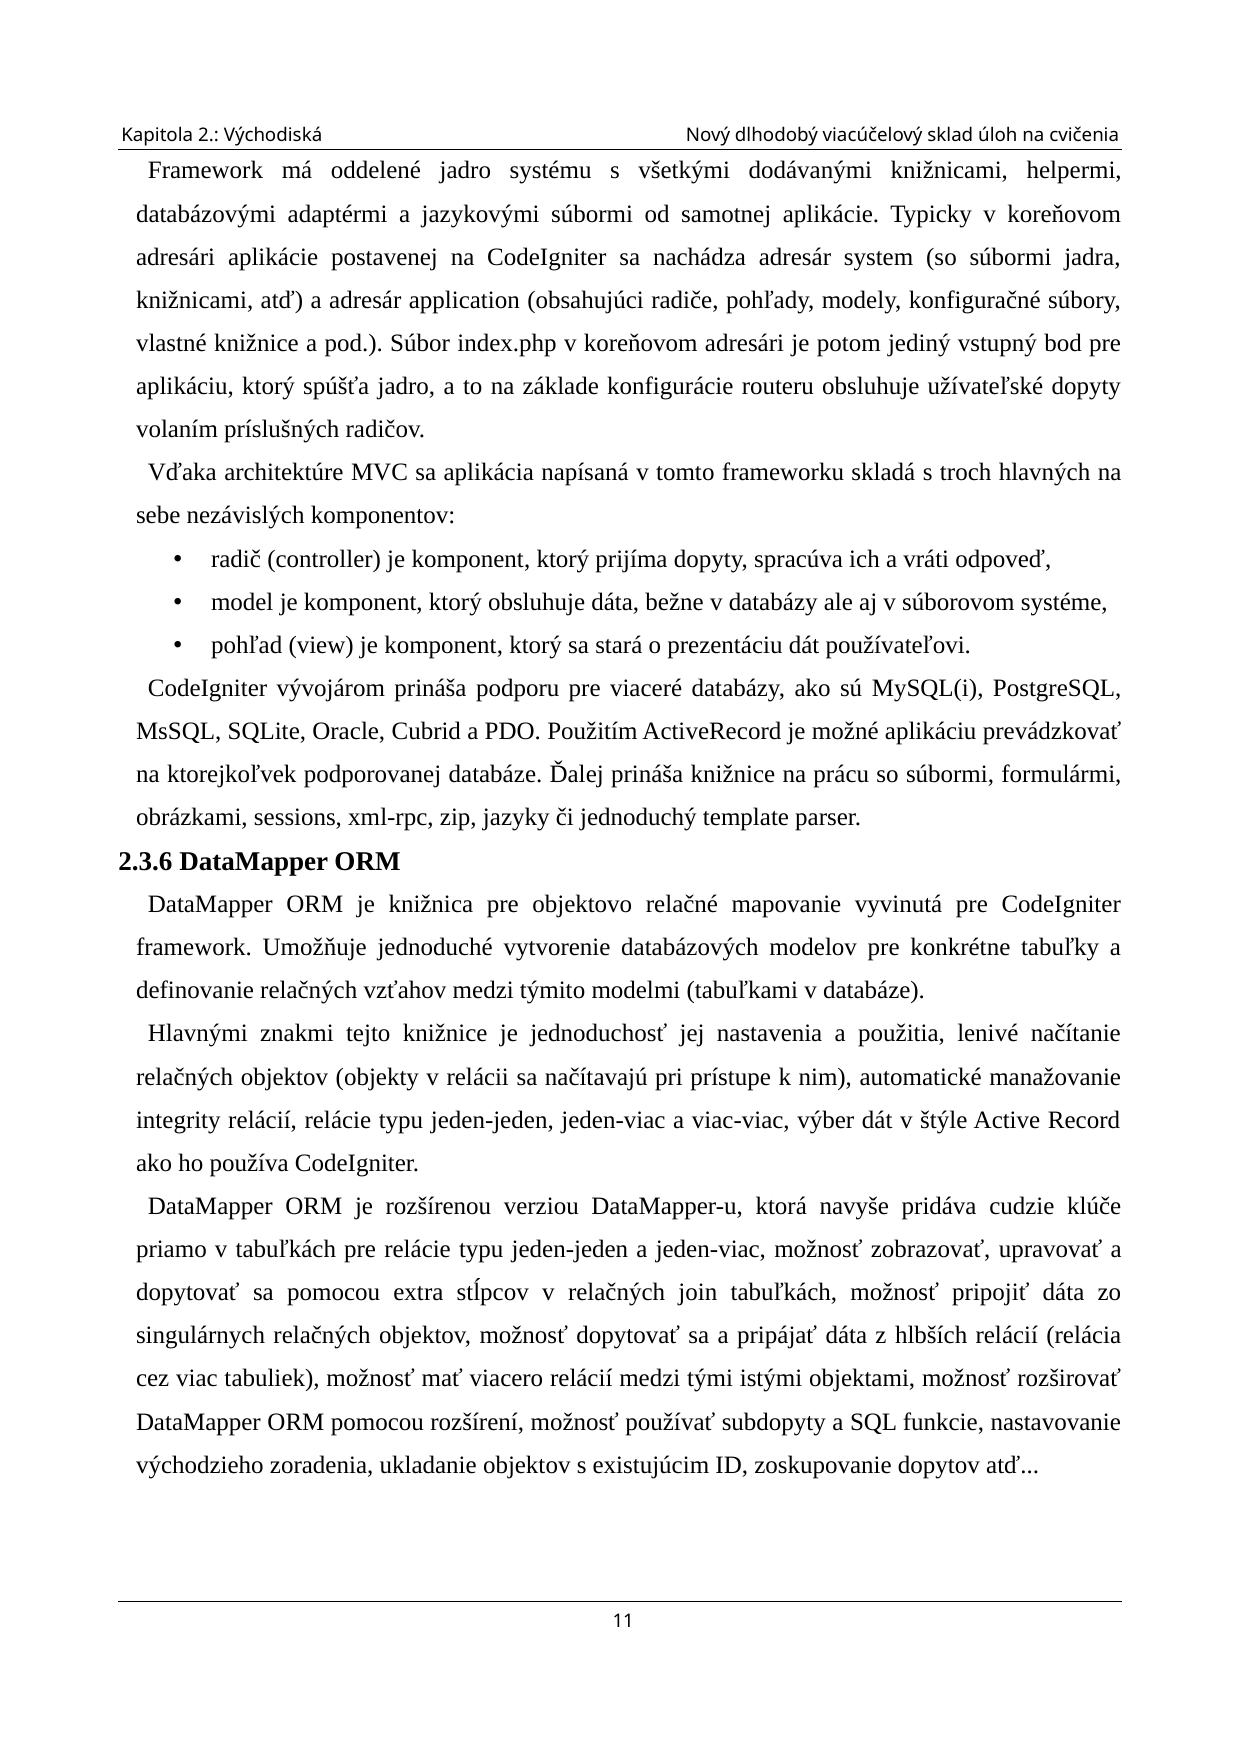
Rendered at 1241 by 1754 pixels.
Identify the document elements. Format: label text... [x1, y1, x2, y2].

text CodeIgniter vývojárom prináša podporu pre viaceré databázy, ako sú MySQL(i), PostgreSQL, MsSQL, SQLite, Oracle, Cubrid a PDO. Použitím ActiveRecord je možné aplikáciu prevádzkovať na ktorejkoľvek podporovanej databáze. Ďalej prináša knižnice na prácu so súbormi, formulármi, obrázkami, sessions, xml-rpc, zip, jazyky či jednoduchý template parser. [136, 673, 1122, 831]
text Framework má oddelené jadro systému s všetkými dodávanými knižnicami, helpermi, databázovými adaptérmi a jazykovými súbormi od samotnej aplikácie. Typicky v koreňovom adresári aplikácie postavenej na CodeIgniter sa nachádza adresár system (so súbormi jadra, knižnicami, atď) a adresár application (obsahujúci radiče, pohľady, modely, konfiguračné súbory, vlastné knižnice a pod.). Súbor index.php v koreňovom adresári je potom jediný vstupný bod pre aplikáciu, ktorý spúšťa jadro, a to na základe konfigurácie routeru obsluhuje užívateľské dopyty volaním príslušných radičov. [136, 156, 1122, 443]
list pohľad (view) je komponent, ktorý sa stará o prezentáciu dát používateľovi. [173, 630, 1122, 659]
list radič (controller) je komponent, ktorý prijíma dopyty, spracúva ich a vráti odpoveď, [173, 544, 1122, 572]
subtitle DataMapper ORM [118, 846, 1122, 877]
text DataMapper ORM je knižnica pre objektovo relačné mapovanie vyvinutá pre CodeIgniter framework. Umožňuje jednoduché vytvorenie databázových modelov pre konkrétne tabuľky a definovanie relačných vzťahov medzi týmito modelmi (tabuľkami v databáze). [136, 889, 1122, 1004]
text Vďaka architektúre MVC sa aplikácia napísaná v tomto frameworku skladá s troch hlavných na sebe nezávislých komponentov: [136, 457, 1122, 529]
list model je komponent, ktorý obsluhuje dáta, bežne v databázy ale aj v súborovom systéme, [173, 587, 1122, 616]
text DataMapper ORM je rozšírenou verziou DataMapper-u, ktorá navyše pridáva cudzie klúče priamo v tabuľkách pre relácie typu jeden-jeden a jeden-viac, možnosť zobrazovať, upravovať a dopytovať sa pomocou extra stĺpcov v relačných join tabuľkách, možnosť pripojiť dáta zo singulárnych relačných objektov, možnosť dopytovať sa a pripájať dáta z hlbších relácií (relácia cez viac tabuliek), možnosť mať viacero relácií medzi tými istými objektami, možnosť rozširovať DataMapper ORM pomocou rozšírení, možnosť používať subdopyty a SQL funkcie, nastavovanie východzieho zoradenia, ukladanie objektov s existujúcim ID, zoskupovanie dopytov atď... [136, 1191, 1122, 1478]
text Hlavnými znakmi tejto knižnice je jednoduchosť jej nastavenia a použitia, lenivé načítanie relačných objektov (objekty v relácii sa načítavajú pri prístupe k nim), automatické manažovanie integrity relácií, relácie typu jeden-jeden, jeden-viac a viac-viac, výber dát v štýle Active Record ako ho používa CodeIgniter. [136, 1018, 1122, 1177]
